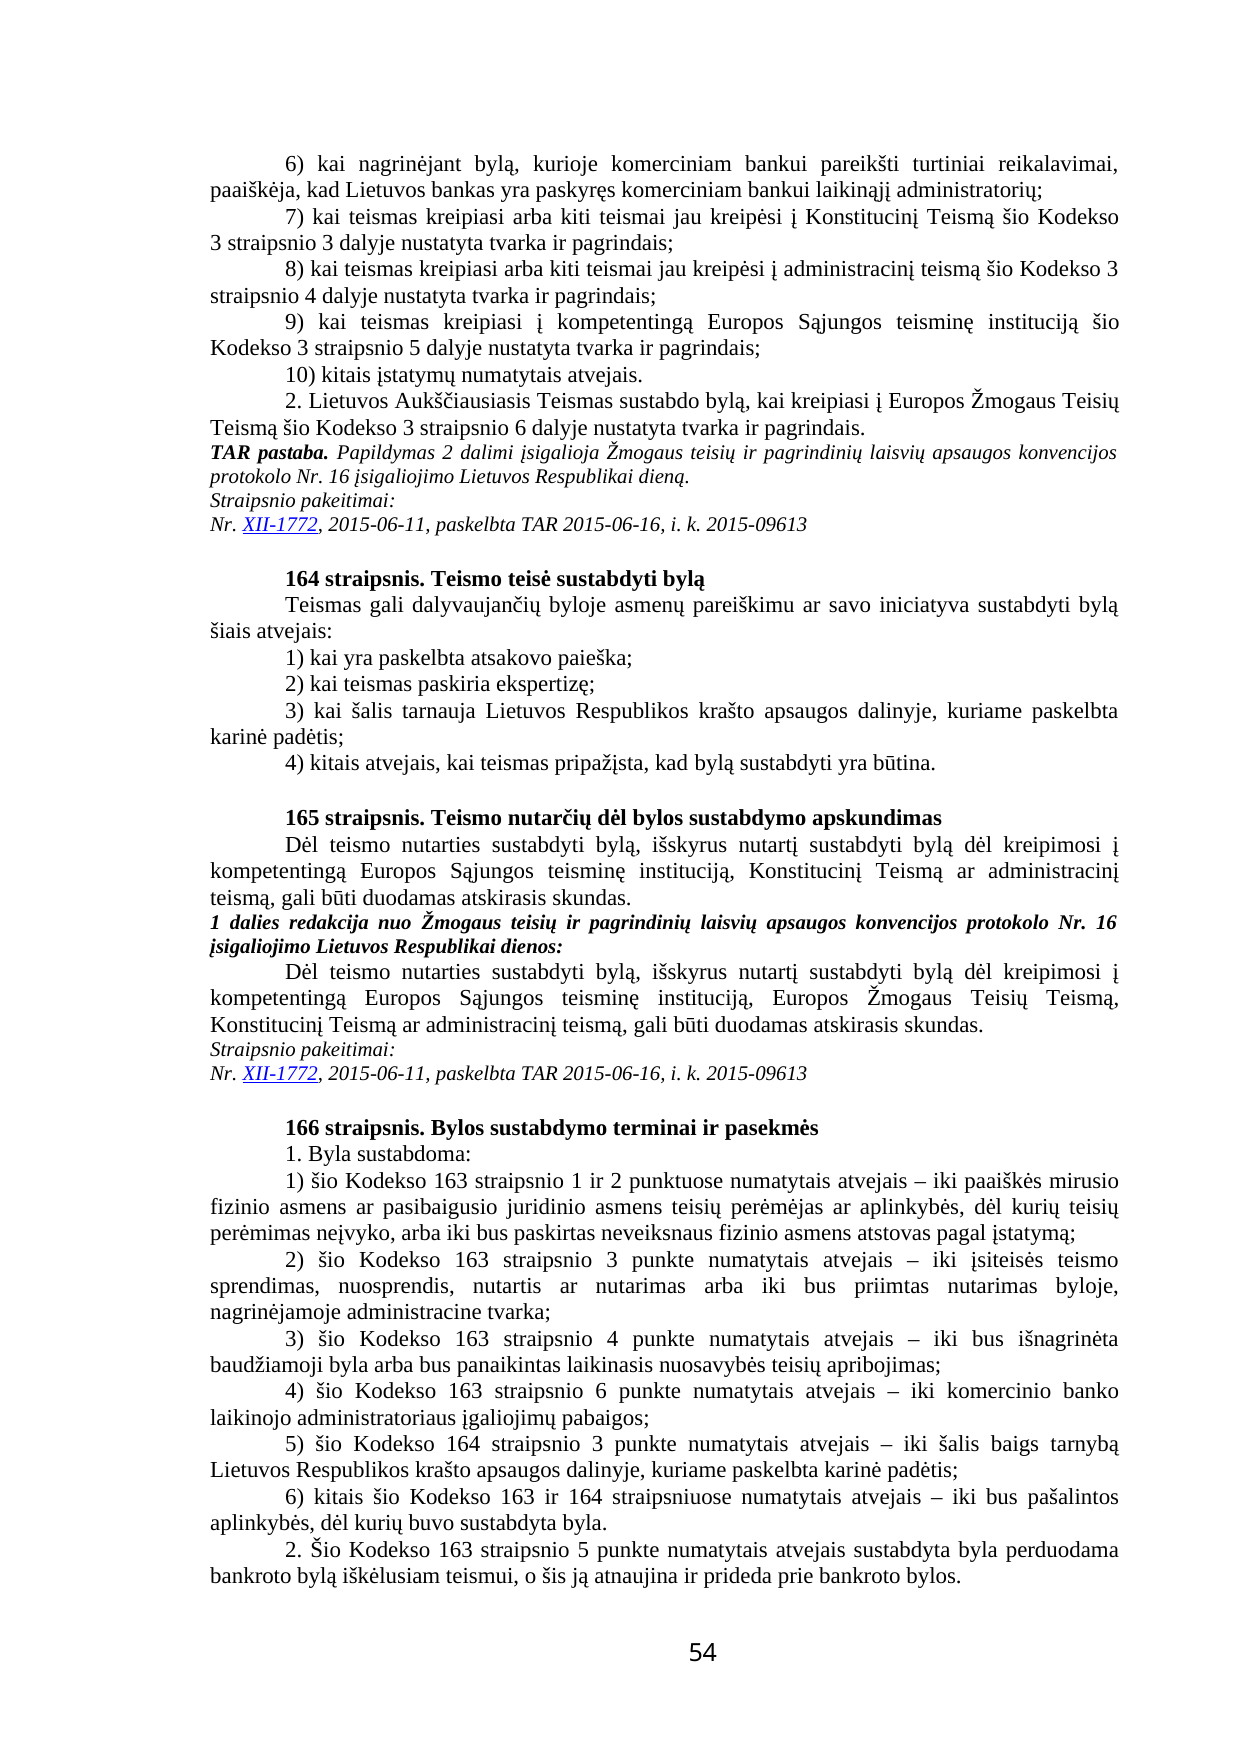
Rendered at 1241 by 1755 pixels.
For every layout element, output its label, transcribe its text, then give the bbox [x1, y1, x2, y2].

text 166 straipsnis. Bylos sustabdymo terminai ir pasekmės [210, 1114, 1120, 1140]
text Straipsnio pakeitimai: [210, 488, 1120, 512]
text 1. Byla sustabdoma: [210, 1140, 1120, 1167]
text 5) šio Kodekso 164 straipsnio 3 punkte numatytais atvejais – iki šalis baigs tarnybą Lietuvos Respublikos krašto apsaugos dalinyje, kuriame paskelbta karinė padėtis; [210, 1430, 1120, 1483]
text 2) kai teismas paskiria ekspertizę; [210, 670, 1120, 697]
text 2. Šio Kodekso 163 straipsnio 5 punkte numatytais atvejais sustabdyta byla perduodama bankroto bylą iškėlusiam teismui, o šis ją atnaujina ir prideda prie bankroto bylos. [210, 1536, 1120, 1588]
text TAR pastaba. Papildymas 2 dalimi įsigalioja Žmogaus teisių ir pagrindinių laisvių apsaugos konvencijos protokolo Nr. 16 įsigaliojimo Lietuvos Respublikai dieną. [210, 440, 1120, 488]
text Nr. XII-1772, 2015-06-11, paskelbta TAR 2015-06-16, i. k. 2015-09613 [210, 1061, 1120, 1085]
text 9) kai teismas kreipiasi į kompetentingą Europos Sąjungos teisminę instituciją šio Kodekso 3 straipsnio 5 dalyje nustatyta tvarka ir pagrindais; [210, 308, 1120, 361]
text 4) kitais atvejais, kai teismas pripažįsta, kad bylą sustabdyti yra būtina. [210, 749, 1120, 776]
text 1 dalies redakcija nuo Žmogaus teisių ir pagrindinių laisvių apsaugos konvencijos protokolo Nr. 16 įsigaliojimo Lietuvos Respublikai dienos: [210, 910, 1120, 958]
text 3) kai šalis tarnauja Lietuvos Respublikos krašto apsaugos dalinyje, kuriame paskelbta karinė padėtis; [210, 697, 1120, 749]
text 10) kitais įstatymų numatytais atvejais. [210, 361, 1120, 387]
text Dėl teismo nutarties sustabdyti bylą, išskyrus nutartį sustabdyti bylą dėl kreipimosi į kompetentingą Europos Sąjungos teisminę instituciją, Europos Žmogaus Teisių Teismą, Konstitucinį Teismą ar administracinį teismą, gali būti duodamas atskirasis skundas. [210, 958, 1120, 1037]
text 2) šio Kodekso 163 straipsnio 3 punkte numatytais atvejais – iki įsiteisės teismo sprendimas, nuosprendis, nutartis ar nutarimas arba iki bus priimtas nutarimas byloje, nagrinėjamoje administracine tvarka; [210, 1246, 1120, 1325]
text 4) šio Kodekso 163 straipsnio 6 punkte numatytais atvejais – iki komercinio banko laikinojo administratoriaus įgaliojimų pabaigos; [210, 1377, 1120, 1430]
text Straipsnio pakeitimai: [210, 1037, 1120, 1061]
text 6) kitais šio Kodekso 163 ir 164 straipsniuose numatytais atvejais – iki bus pašalintos aplinkybės, dėl kurių buvo sustabdyta byla. [210, 1483, 1120, 1536]
text 1) šio Kodekso 163 straipsnio 1 ir 2 punktuose numatytais atvejais – iki paaiškės mirusio fizinio asmens ar pasibaigusio juridinio asmens teisių perėmėjas ar aplinkybės, dėl kurių teisių perėmimas neįvyko, arba iki bus paskirtas neveiksnaus fizinio asmens atstovas pagal įstatymą; [210, 1167, 1120, 1246]
text Dėl teismo nutarties sustabdyti bylą, išskyrus nutartį sustabdyti bylą dėl kreipimosi į kompetentingą Europos Sąjungos teisminę instituciją, Konstitucinį Teismą ar administracinį teismą, gali būti duodamas atskirasis skundas. [210, 831, 1120, 910]
text 1) kai yra paskelbta atsakovo paieška; [210, 644, 1120, 670]
text 8) kai teismas kreipiasi arba kiti teismai jau kreipėsi į administracinį teismą šio Kodekso 3 straipsnio 4 dalyje nustatyta tvarka ir pagrindais; [210, 255, 1120, 308]
text 164 straipsnis. Teismo teisė sustabdyti bylą [210, 565, 1120, 591]
text 165 straipsnis. Teismo nutarčių dėl bylos sustabdymo apskundimas [210, 804, 1120, 831]
text 2. Lietuvos Aukščiausiasis Teismas sustabdo bylą, kai kreipiasi į Europos Žmogaus Teisių Teismą šio Kodekso 3 straipsnio 6 dalyje nustatyta tvarka ir pagrindais. [210, 387, 1120, 440]
text 3) šio Kodekso 163 straipsnio 4 punkte numatytais atvejais – iki bus išnagrinėta baudžiamoji byla arba bus panaikintas laikinasis nuosavybės teisių apribojimas; [210, 1325, 1120, 1377]
text Nr. XII-1772, 2015-06-11, paskelbta TAR 2015-06-16, i. k. 2015-09613 [210, 512, 1120, 536]
text Teismas gali dalyvaujančių byloje asmenų pareiškimu ar savo iniciatyva sustabdyti bylą šiais atvejais: [210, 591, 1120, 644]
text 6) kai nagrinėjant bylą, kurioje komerciniam bankui pareikšti turtiniai reikalavimai, paaiškėja, kad Lietuvos bankas yra paskyręs komerciniam bankui laikinąjį administratorių; [210, 150, 1120, 203]
text 7) kai teismas kreipiasi arba kiti teismai jau kreipėsi į Konstitucinį Teismą šio Kodekso 3 straipsnio 3 dalyje nustatyta tvarka ir pagrindais; [210, 203, 1120, 255]
